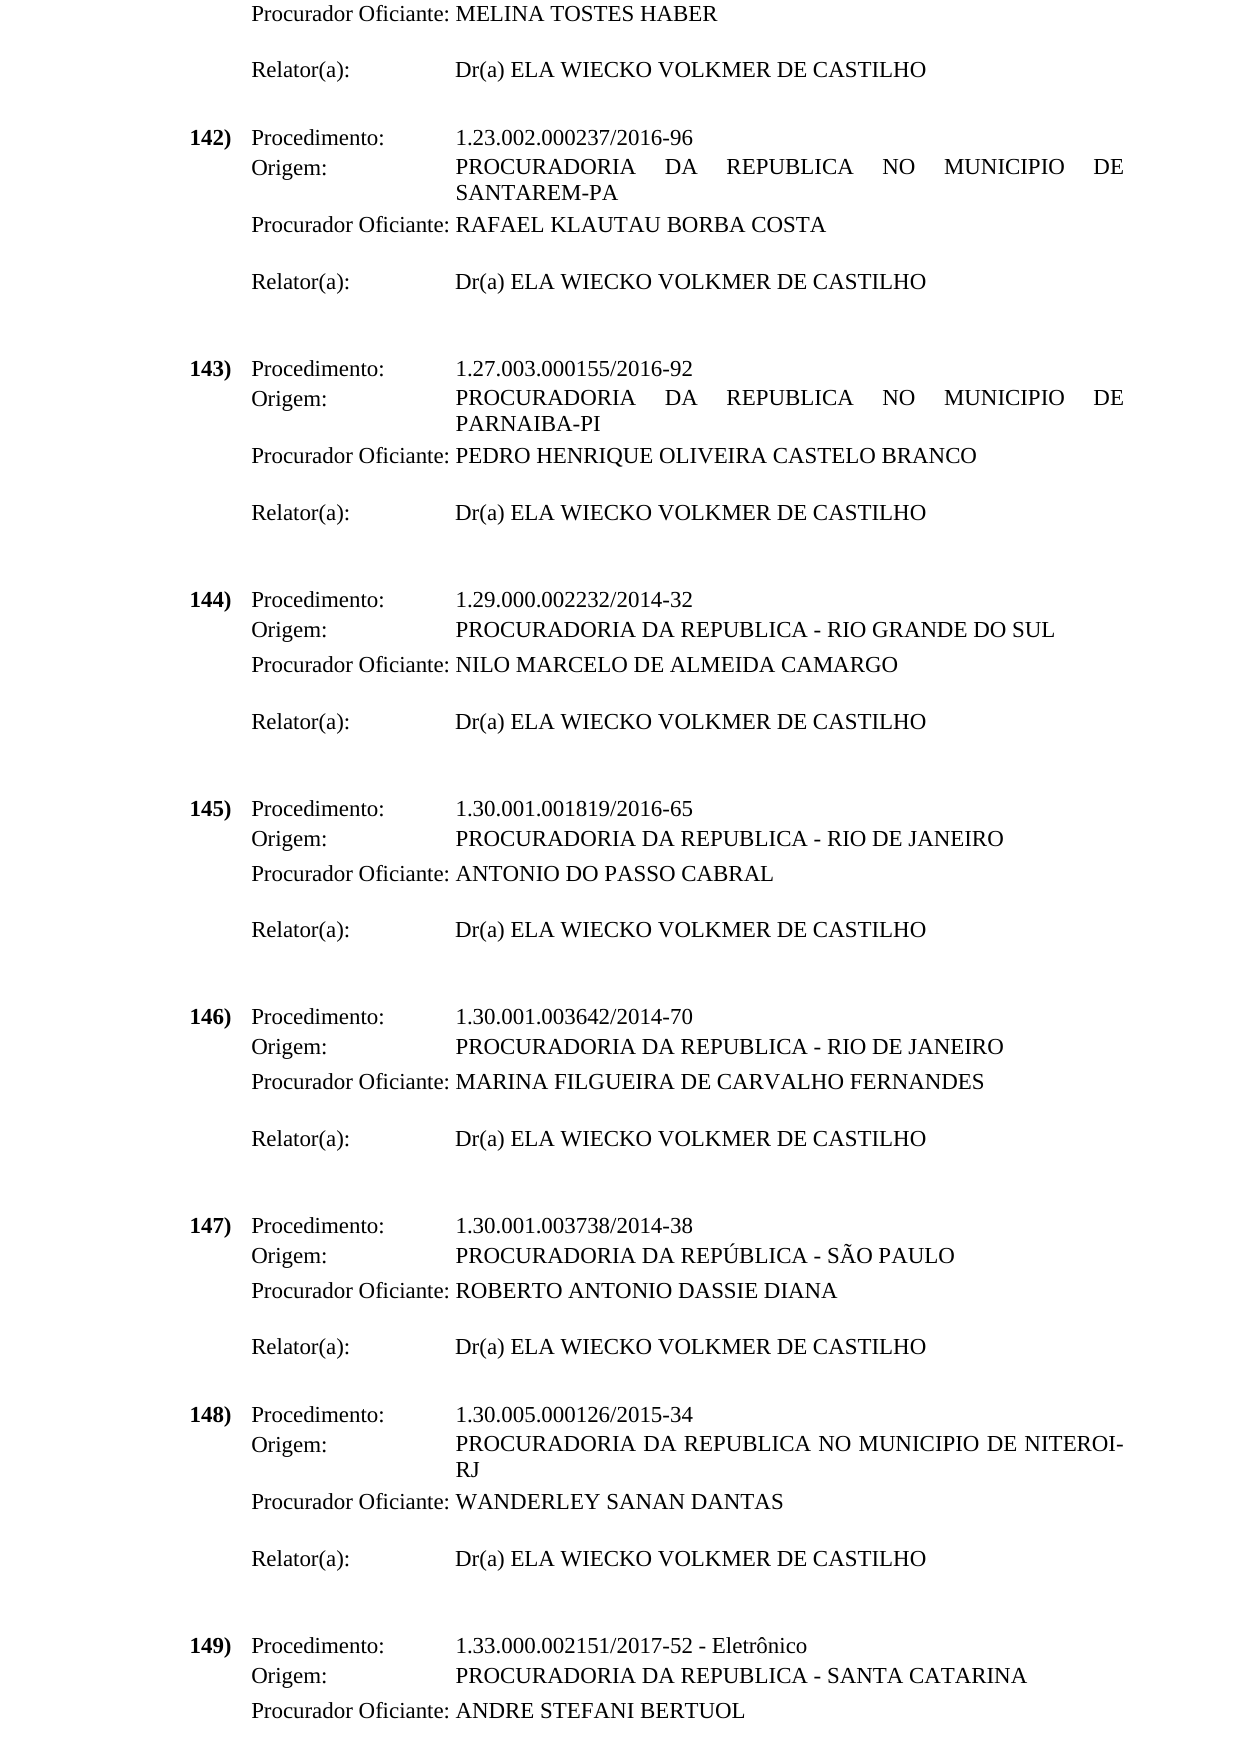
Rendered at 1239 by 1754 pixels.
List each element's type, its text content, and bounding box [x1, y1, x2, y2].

table_cell Procurador Oficiante: [251, 212, 455, 264]
table_cell [455, 1689, 1124, 1697]
table_cell [1125, 1002, 1239, 1031]
table_cell PROCURADORIA DA REPUBLICA NO MUNICIPIO DE PARNAIBA-PI [455, 384, 1124, 435]
table_cell [189, 1154, 251, 1211]
table_cell [0, 56, 189, 86]
table_cell [189, 1488, 251, 1539]
table_cell [1125, 1458, 1239, 1481]
table_cell NILO MARCELO DE ALMEIDA CAMARGO [455, 651, 1124, 702]
table_cell PROCURADORIA DA REPUBLICA NO MUNICIPIO DE SANTAREM-PA [455, 153, 1124, 204]
table_cell [0, 1661, 189, 1689]
table_cell [1125, 267, 1239, 297]
table_header [189, 86, 251, 123]
table_cell Origem: [251, 1241, 455, 1269]
table_cell [1125, 615, 1239, 644]
table_cell [189, 945, 251, 1002]
table_cell [455, 1481, 1124, 1488]
table_cell 147) [189, 1211, 251, 1239]
table_cell PROCURADORIA DA REPUBLICA - RIO DE JANEIRO [455, 824, 1124, 852]
table_header Dr(a) ELA WIECKO VOLKMER DE CASTILHO [455, 1544, 1122, 1572]
table_cell Origem: [251, 615, 455, 644]
table_cell [455, 435, 1124, 443]
table_cell [1125, 1574, 1239, 1631]
table_header Dr(a) ELA WIECKO VOLKMER DE CASTILHO [455, 267, 1122, 296]
table_cell [1125, 915, 1239, 945]
table_cell [189, 644, 251, 651]
table_header [189, 1362, 251, 1400]
table_cell [1125, 354, 1239, 383]
table_header [1125, 86, 1239, 123]
table_cell RAFAEL KLAUTAU BORBA COSTA [455, 212, 1124, 263]
table_cell [189, 915, 251, 945]
table_cell [0, 1458, 189, 1481]
table_cell [189, 1574, 251, 1631]
table_cell [189, 384, 251, 413]
table_cell [0, 443, 189, 494]
table_cell [1125, 498, 1239, 528]
table_cell Origem: [251, 1661, 455, 1689]
table_cell [251, 1481, 455, 1488]
table_cell [455, 297, 1124, 354]
table_header [0, 1362, 189, 1400]
table_cell [189, 1269, 251, 1277]
table_cell [189, 1032, 251, 1061]
table_cell Procurador Oficiante: [251, 651, 455, 704]
table_cell [1125, 852, 1239, 860]
table_cell 146) [189, 1002, 251, 1031]
table_cell [1125, 1400, 1239, 1428]
table_cell [251, 1689, 455, 1697]
table_cell [1125, 1269, 1239, 1277]
table_cell PROCURADORIA DA REPUBLICA - RIO GRANDE DO SUL [455, 615, 1124, 644]
table_cell [1125, 0, 1239, 51]
table_cell 148) [189, 1400, 251, 1428]
table_cell [1125, 182, 1239, 204]
table_header Relator(a): [251, 1544, 455, 1572]
table_cell [0, 498, 189, 528]
table_cell Procurador Oficiante: [251, 443, 455, 495]
table_cell [1125, 56, 1239, 86]
table_cell [189, 1061, 251, 1068]
table_cell 1.23.002.000237/2016-96 [455, 123, 1124, 152]
table_cell PEDRO HENRIQUE OLIVEIRA CASTELO BRANCO [455, 443, 1124, 494]
table_cell [189, 413, 251, 435]
table_cell [0, 1689, 189, 1697]
table_cell [0, 1002, 189, 1031]
table_cell PROCURADORIA DA REPUBLICA - RIO DE JANEIRO [455, 1032, 1124, 1061]
table_cell [1125, 644, 1239, 651]
table_cell [1125, 153, 1239, 182]
table_cell 145) [189, 794, 251, 822]
table_cell [0, 1332, 189, 1362]
table_cell [189, 297, 251, 354]
table_cell Procedimento: [251, 1631, 455, 1659]
table_cell [251, 1154, 455, 1211]
table_cell PROCURADORIA DA REPUBLICA - SANTA CATARINA [455, 1661, 1124, 1689]
table_header Dr(a) ELA WIECKO VOLKMER DE CASTILHO [455, 1124, 1122, 1152]
table_cell [0, 1481, 189, 1488]
table_cell [0, 212, 189, 263]
table_cell [0, 153, 189, 182]
table_cell [455, 945, 1124, 1002]
table_cell ANTONIO DO PASSO CABRAL [455, 860, 1124, 911]
table_cell [0, 354, 189, 383]
table_cell [455, 528, 1124, 585]
table_cell Procedimento: [251, 1400, 455, 1428]
table_cell [0, 1061, 189, 1068]
table_cell [0, 1631, 189, 1659]
table_cell [189, 1332, 251, 1362]
table_header [0, 86, 189, 123]
table_cell [455, 644, 1124, 651]
table_cell [0, 1154, 189, 1211]
table_cell Procedimento: [251, 354, 455, 383]
table_header Relator(a): [251, 1332, 455, 1361]
table_cell WANDERLEY SANAN DANTAS [455, 1488, 1124, 1539]
table_cell [0, 737, 189, 794]
table_cell [0, 945, 189, 1002]
table_cell [0, 1211, 189, 1239]
table_cell [1125, 123, 1239, 152]
table_cell [1125, 1661, 1239, 1689]
table_cell [1125, 413, 1239, 435]
table_cell 1.29.000.002232/2014-32 [455, 585, 1124, 614]
table_cell [251, 737, 455, 794]
table_cell [0, 413, 189, 435]
table_cell [189, 615, 251, 644]
table_cell [251, 707, 1124, 737]
table_cell [0, 707, 189, 737]
table_cell [189, 528, 251, 585]
table_cell [1125, 651, 1239, 702]
table_cell [1125, 1124, 1239, 1154]
table_cell [189, 1277, 251, 1328]
table_cell [251, 644, 455, 651]
table_cell [455, 1154, 1124, 1211]
table_cell Origem: [251, 824, 455, 852]
table_cell Procedimento: [251, 794, 455, 822]
table_cell Procurador Oficiante: [251, 0, 455, 52]
table_cell [189, 1689, 251, 1697]
table_cell ROBERTO ANTONIO DASSIE DIANA [455, 1277, 1124, 1328]
table_cell [455, 737, 1124, 794]
table_header Dr(a) ELA WIECKO VOLKMER DE CASTILHO [455, 56, 1122, 84]
table_cell [251, 852, 455, 860]
table_cell [455, 1061, 1124, 1068]
table_cell [0, 267, 189, 297]
table_cell [189, 1661, 251, 1689]
table_cell 143) [189, 354, 251, 383]
table_cell [251, 297, 455, 354]
table_cell [0, 644, 189, 651]
table_cell [251, 1458, 455, 1481]
table_cell [1125, 1154, 1239, 1211]
table_cell [1125, 212, 1239, 263]
table_cell [251, 413, 455, 435]
table_cell 1.33.000.002151/2017-52 - Eletrônico [455, 1631, 1124, 1659]
table_header Relator(a): [251, 707, 455, 735]
table_cell [0, 528, 189, 585]
table_cell [0, 1544, 189, 1574]
table_cell [0, 384, 189, 413]
table_cell Procurador Oficiante: [251, 1068, 455, 1121]
table_cell [189, 56, 251, 86]
table_cell [189, 1124, 251, 1154]
table_header Relator(a): [251, 267, 455, 296]
table_cell Procurador Oficiante: [251, 1277, 455, 1329]
table_header Dr(a) ELA WIECKO VOLKMER DE CASTILHO [455, 498, 1122, 527]
table_cell 1.30.001.003642/2014-70 [455, 1002, 1124, 1031]
table_cell [1125, 297, 1239, 354]
table_cell [1125, 1061, 1239, 1068]
table_cell [1125, 443, 1239, 494]
table_header Dr(a) ELA WIECKO VOLKMER DE CASTILHO [455, 707, 1122, 735]
table_cell [0, 794, 189, 822]
table_cell [1125, 945, 1239, 1002]
table_cell [1125, 1544, 1239, 1574]
table_cell [0, 435, 189, 443]
table_cell Procurador Oficiante: [251, 1697, 455, 1749]
table_cell [189, 852, 251, 860]
table_cell [1125, 1332, 1239, 1362]
table_cell [189, 1241, 251, 1269]
table_cell [189, 0, 251, 51]
table_cell MELINA TOSTES HABER [455, 0, 1124, 51]
table_cell [0, 204, 189, 212]
table_cell [0, 1068, 189, 1119]
table_cell [0, 1124, 189, 1154]
table_cell [1125, 1481, 1239, 1488]
table_cell [0, 1488, 189, 1539]
table_cell [251, 1269, 455, 1277]
table_cell [189, 707, 251, 737]
table_cell [1125, 384, 1239, 413]
table_cell [189, 1544, 251, 1574]
table_cell [0, 1574, 189, 1631]
table_cell [1125, 1488, 1239, 1539]
table_cell [189, 443, 251, 494]
table_header Relator(a): [251, 1124, 455, 1152]
table_cell [1125, 1277, 1239, 1328]
table_cell MARINA FILGUEIRA DE CARVALHO FERNANDES [455, 1068, 1124, 1119]
table_cell [0, 1241, 189, 1269]
table_cell Origem: [251, 1032, 455, 1061]
table_cell [251, 945, 455, 1002]
table_cell [1125, 1032, 1239, 1061]
table_cell [189, 267, 251, 297]
table_cell [1125, 1241, 1239, 1269]
table_cell 1.27.003.000155/2016-92 [455, 354, 1124, 383]
table_cell Origem: [251, 384, 455, 413]
table_cell 144) [189, 585, 251, 614]
table_cell [189, 1430, 251, 1458]
table_cell [189, 212, 251, 263]
table_cell [0, 1400, 189, 1428]
table_cell Origem: [251, 153, 455, 182]
table_cell Procedimento: [251, 1002, 455, 1031]
table_header [455, 86, 1124, 123]
table_cell [189, 182, 251, 204]
table_cell [0, 1277, 189, 1328]
table_cell [1125, 794, 1239, 822]
table_cell [455, 852, 1124, 860]
table_cell 149) [189, 1631, 251, 1659]
table_cell PROCURADORIA DA REPUBLICA NO MUNICIPIO DE NITEROI-RJ [455, 1430, 1124, 1481]
table_cell [189, 204, 251, 212]
table_cell [251, 204, 455, 212]
table_cell [1125, 1430, 1239, 1458]
table_cell [1125, 1697, 1239, 1748]
table_cell Procedimento: [251, 123, 455, 152]
table_header Relator(a): [251, 56, 455, 84]
table_header Dr(a) ELA WIECKO VOLKMER DE CASTILHO [455, 915, 1122, 944]
table_cell 1.30.001.003738/2014-38 [455, 1211, 1124, 1239]
table_cell [189, 498, 251, 528]
table_cell [0, 824, 189, 852]
table_cell [189, 1481, 251, 1488]
table_cell [0, 915, 189, 945]
table_cell [1125, 860, 1239, 911]
table_cell Procurador Oficiante: [251, 1488, 455, 1541]
table_cell [1125, 824, 1239, 852]
table_cell [0, 1032, 189, 1061]
table_cell [251, 182, 455, 204]
table_cell [1125, 707, 1239, 737]
table_cell [0, 852, 189, 860]
table_cell [0, 860, 189, 911]
table_header [251, 1362, 455, 1400]
table_cell [251, 1061, 455, 1068]
table_cell [0, 585, 189, 614]
table_cell [1125, 204, 1239, 212]
table_cell [189, 651, 251, 702]
table_cell [1125, 1211, 1239, 1239]
table_header Relator(a): [251, 498, 455, 527]
table_cell [251, 498, 1124, 528]
table_cell [189, 1458, 251, 1481]
table_cell Procedimento: [251, 1211, 455, 1239]
table_cell [0, 123, 189, 152]
table_header [251, 86, 455, 123]
table_cell [0, 0, 189, 51]
table_cell 1.30.001.001819/2016-65 [455, 794, 1124, 822]
table_cell [189, 153, 251, 182]
table_cell [0, 182, 189, 204]
table_cell [0, 297, 189, 354]
table_cell [0, 651, 189, 702]
table_cell Procedimento: [251, 585, 455, 614]
table_cell [189, 824, 251, 852]
table_cell Procurador Oficiante: [251, 860, 455, 912]
table_cell [0, 1269, 189, 1277]
table_cell [189, 1068, 251, 1119]
table_cell [189, 1697, 251, 1748]
table_cell PROCURADORIA DA REPÚBLICA - SÃO PAULO [455, 1241, 1124, 1269]
table_cell Origem: [251, 1430, 455, 1458]
table_header Dr(a) ELA WIECKO VOLKMER DE CASTILHO [455, 1332, 1122, 1361]
table_cell ANDRE STEFANI BERTUOL [455, 1697, 1124, 1748]
table_cell [189, 860, 251, 911]
table_cell [1125, 1068, 1239, 1119]
table_cell [1125, 1631, 1239, 1659]
table_cell 142) [189, 123, 251, 152]
table_cell [1125, 435, 1239, 443]
table_cell [0, 615, 189, 644]
table_cell [1125, 737, 1239, 794]
table_cell [1125, 585, 1239, 614]
table_cell [455, 204, 1124, 212]
table_cell [0, 1697, 189, 1748]
table_header [1125, 1362, 1239, 1400]
table_cell [251, 435, 455, 443]
table_cell [189, 737, 251, 794]
table_header Relator(a): [251, 915, 455, 944]
table_cell [455, 1574, 1124, 1631]
table_cell [455, 1269, 1124, 1277]
table_header [455, 1362, 1124, 1400]
table_cell [251, 528, 455, 585]
table_cell [251, 267, 1124, 297]
table_cell [1125, 1689, 1239, 1697]
table_cell 1.30.005.000126/2015-34 [455, 1400, 1124, 1428]
table_cell [251, 1574, 455, 1631]
table_cell [0, 1430, 189, 1458]
table_cell [1125, 528, 1239, 585]
table_cell [189, 435, 251, 443]
